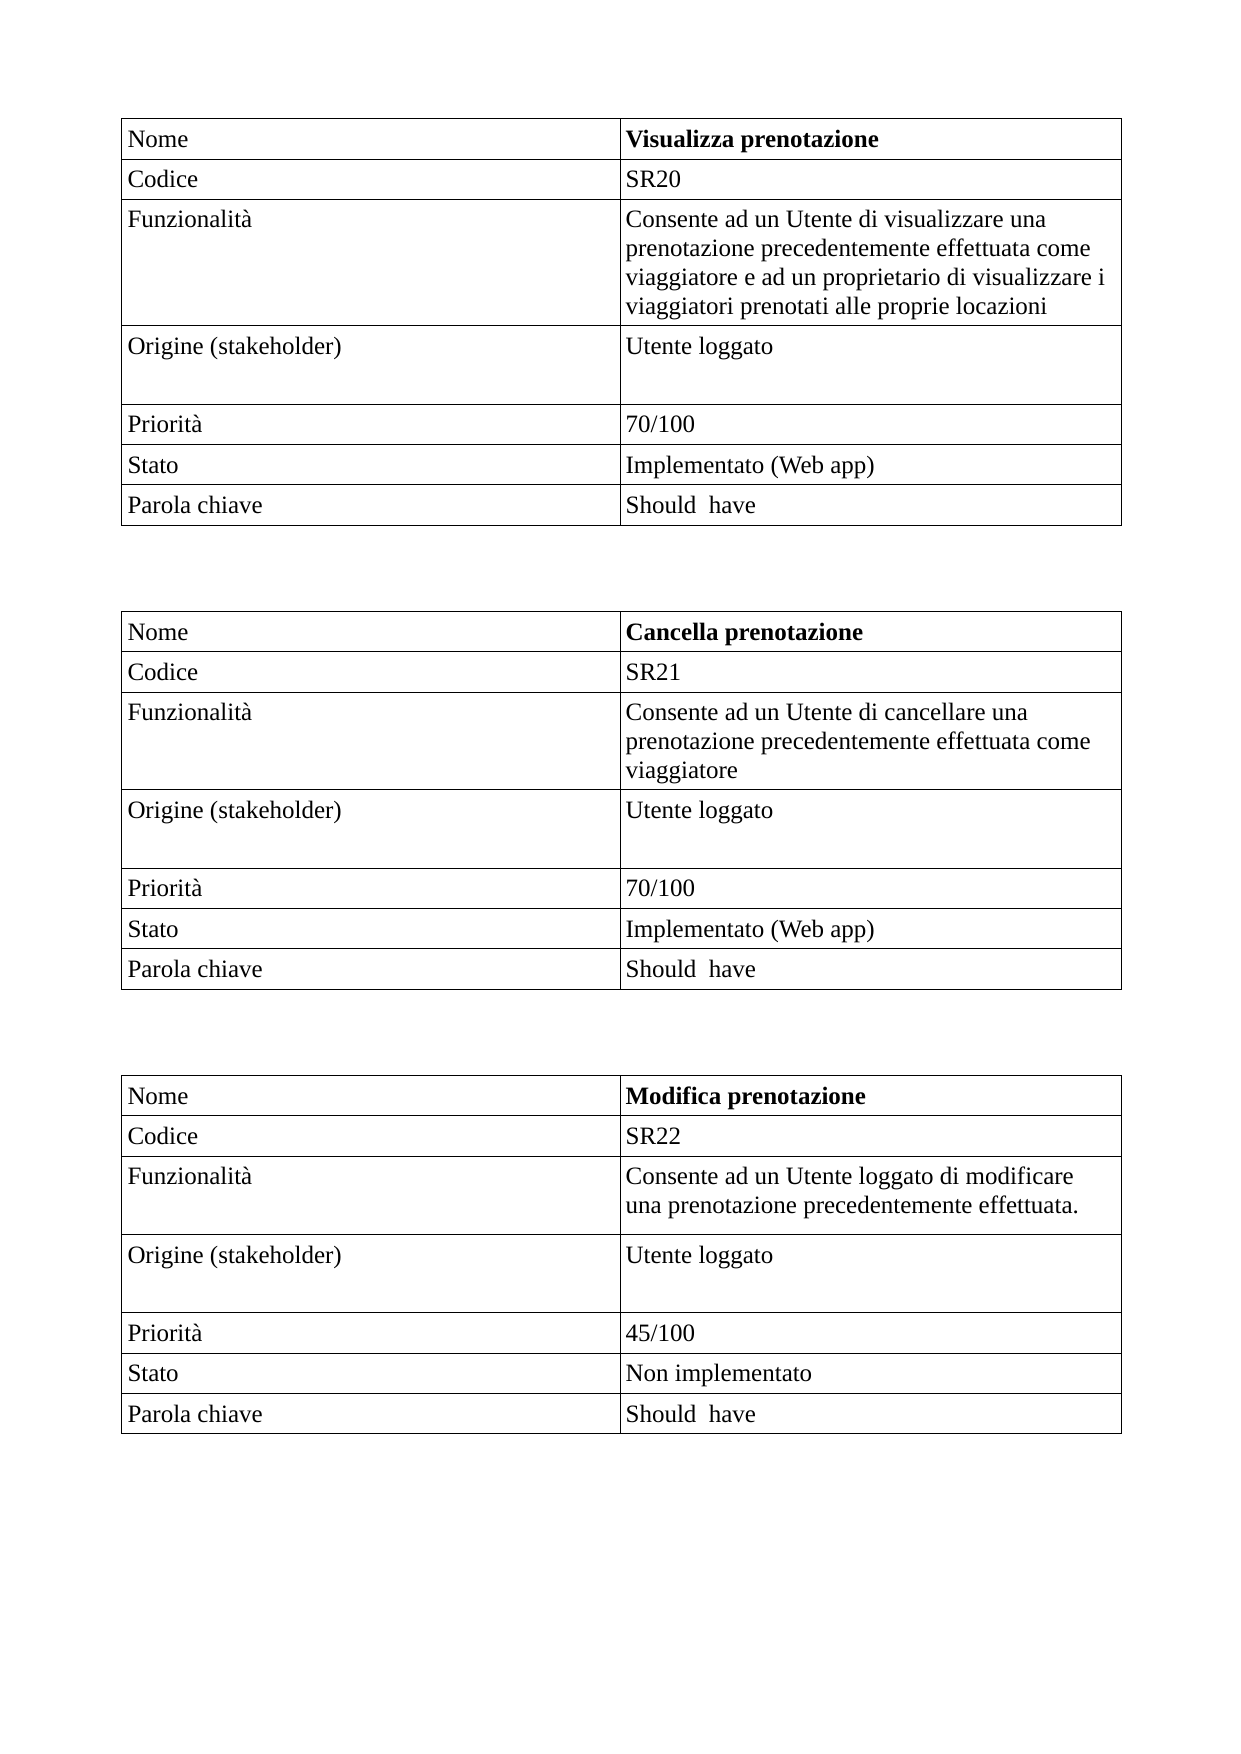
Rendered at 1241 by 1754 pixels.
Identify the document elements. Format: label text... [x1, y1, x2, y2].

table_cell Consente ad un Utente di visualizzare una prenotazione precedentemente effettuata come viaggiatore e ad un proprietario di visualizzare i viaggiatori prenotati alle proprie locazioni [621, 200, 1121, 325]
table_cell Parola chiave [122, 485, 620, 524]
table_cell Stato [122, 909, 620, 948]
table_cell Origine (stakeholder) [122, 1235, 620, 1312]
table_header Modifica prenotazione [621, 1076, 1121, 1115]
table_cell Origine (stakeholder) [122, 326, 620, 404]
table_cell Priorità [122, 869, 620, 908]
table_cell Funzionalità [122, 200, 620, 325]
table_cell Codice [122, 1116, 620, 1156]
table_cell Utente loggato [621, 1235, 1121, 1312]
table_cell Priorità [122, 1313, 620, 1353]
table_cell SR20 [621, 160, 1121, 199]
table_cell 45/100 [621, 1313, 1121, 1353]
table_header Cancella prenotazione [621, 612, 1121, 651]
table_cell Implementato (Web app) [621, 445, 1121, 484]
table_cell 70/100 [621, 405, 1121, 444]
table_cell Should have [621, 949, 1121, 989]
table_cell SR22 [621, 1116, 1121, 1156]
table_cell Origine (stakeholder) [122, 790, 620, 868]
table_cell Parola chiave [122, 1394, 620, 1433]
table_header Nome [122, 119, 620, 158]
table_cell Funzionalità [122, 693, 620, 789]
table_cell Non implementato [621, 1354, 1121, 1393]
table_cell Funzionalità [122, 1157, 620, 1234]
table_cell Stato [122, 1354, 620, 1393]
table_cell SR21 [621, 652, 1121, 692]
table_cell Priorità [122, 405, 620, 444]
table_cell Should have [621, 1394, 1121, 1433]
table_cell Utente loggato [621, 326, 1121, 404]
table_header Visualizza prenotazione [621, 119, 1121, 158]
table_header Nome [122, 1076, 620, 1115]
table_cell Consente ad un Utente loggato di modificare una prenotazione precedentemente effettuata. [621, 1157, 1121, 1234]
table_cell 70/100 [621, 869, 1121, 908]
table_cell Implementato (Web app) [621, 909, 1121, 948]
table_cell Should have [621, 485, 1121, 524]
table_cell Consente ad un Utente di cancellare una prenotazione precedentemente effettuata come viaggiatore [621, 693, 1121, 789]
table_cell Utente loggato [621, 790, 1121, 868]
table_cell Codice [122, 160, 620, 199]
table_cell Codice [122, 652, 620, 692]
table_header Nome [122, 612, 620, 651]
table_cell Parola chiave [122, 949, 620, 989]
table_cell Stato [122, 445, 620, 484]
